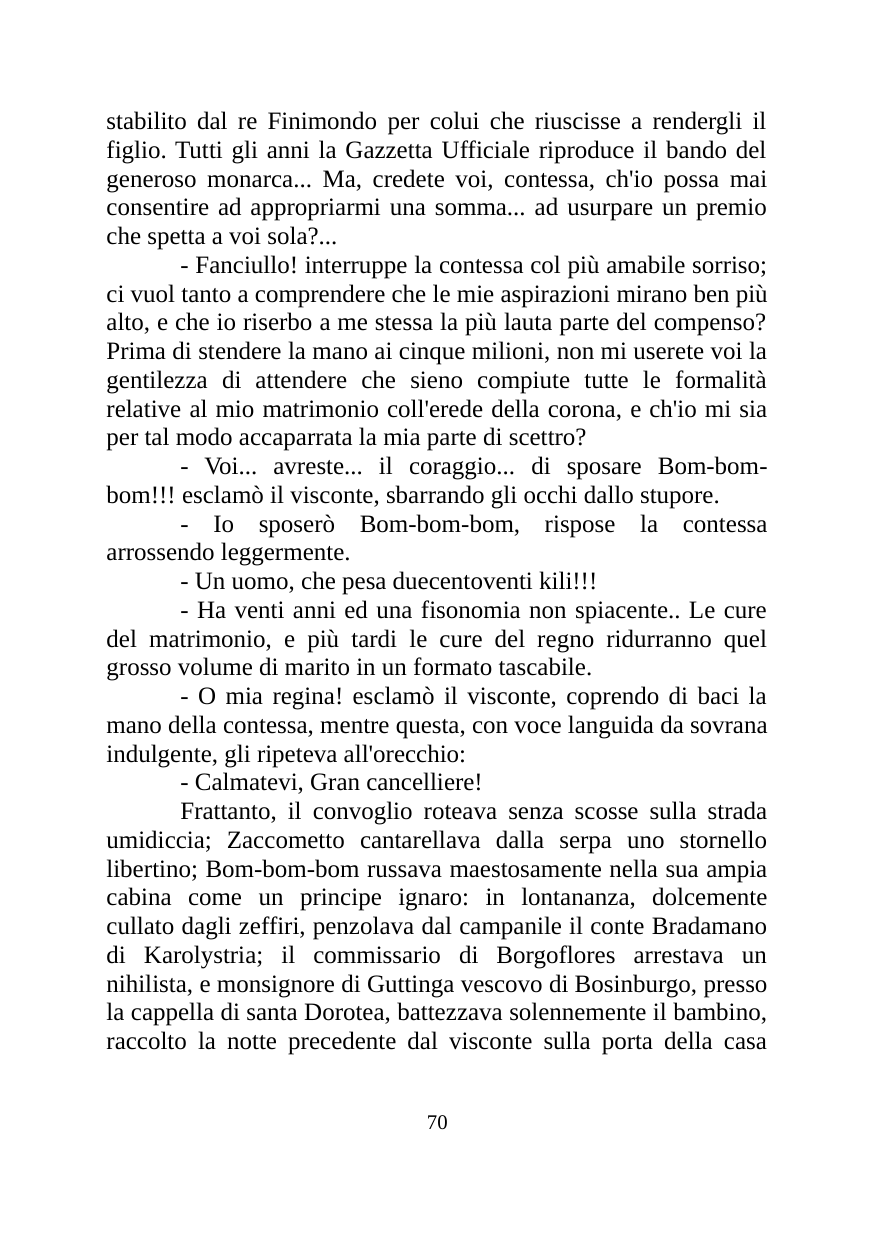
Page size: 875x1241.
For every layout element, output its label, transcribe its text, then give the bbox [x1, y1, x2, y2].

text - Ha venti anni ed una fisonomia non spiacente.. Le cure del matrimonio, e più tardi le cure del regno ridurranno quel grosso volume di marito in un formato tascabile. [106, 595, 768, 681]
text - Io sposerò Bom-bom-bom, rispose la contessa arrossendo leggermente. [106, 509, 768, 566]
text - O mia regina! esclamò il visconte, coprendo di baci la mano della contessa, mentre questa, con voce languida da sovrana indulgente, gli ripeteva all'orecchio: [106, 681, 768, 767]
text stabilito dal re Finimondo per colui che riuscisse a rendergli il figlio. Tutti gli anni la Gazzetta Ufficiale riproduce il bando del generoso monarca... Ma, credete voi, contessa, ch'io possa mai consentire ad appropriarmi una somma... ad usurpare un premio che spetta a voi sola?... [106, 106, 768, 250]
text - Un uomo, che pesa duecentoventi kili!!! [106, 566, 768, 595]
text - Fanciullo! interruppe la contessa col più amabile sorriso; ci vuol tanto a comprendere che le mie aspirazioni mirano ben più alto, e che io riserbo a me stessa la più lauta parte del compenso? Prima di stendere la mano ai cinque milioni, non mi userete voi la gentilezza di attendere che sieno compiute tutte le formalità relative al mio matrimonio coll'erede della corona, e ch'io mi sia per tal modo accaparrata la mia parte di scettro? [106, 250, 768, 451]
text - Calmatevi, Gran cancelliere! [106, 767, 768, 796]
text Frattanto, il convoglio roteava senza scosse sulla strada umidiccia; Zaccometto cantarellava dalla serpa uno stornello libertino; Bom-bom-bom russava maestosamente nella sua ampia cabina come un principe ignaro: in lontananza, dolcemente cullato dagli zeffiri, penzolava dal campanile il conte Bradamano di Karolystria; il commissario di Borgoflores arrestava un nihilista, e monsignore di Guttinga vescovo di Bosinburgo, presso la cappella di santa Dorotea, battezzava solennemente il bambino, raccolto la notte precedente dal visconte sulla porta della casa [106, 796, 768, 1055]
text - Voi... avreste... il coraggio... di sposare Bom-bom-bom!!! esclamò il visconte, sbarrando gli occhi dallo stupore. [106, 451, 768, 509]
